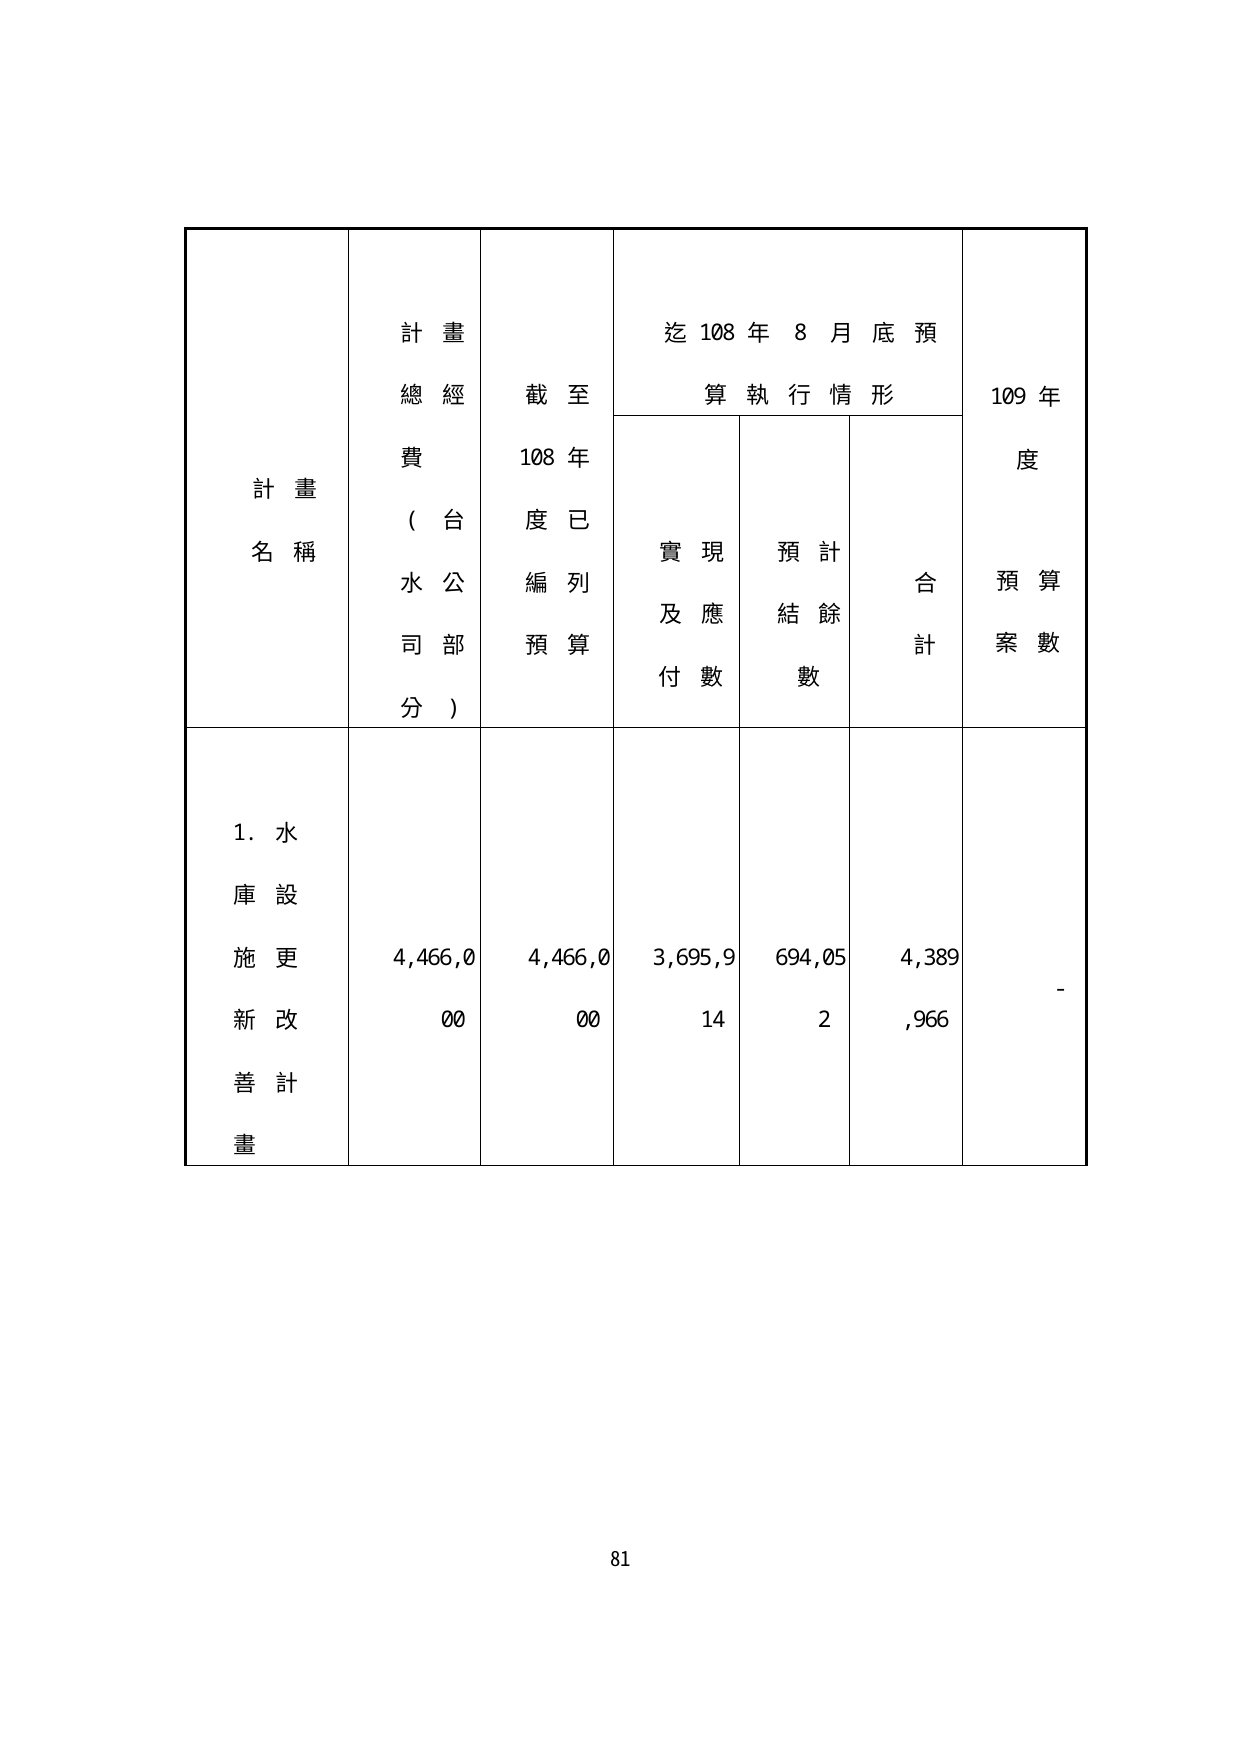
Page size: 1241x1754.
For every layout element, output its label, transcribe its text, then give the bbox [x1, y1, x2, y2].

table_cell 實現及應付數 [614, 416, 739, 727]
table_cell 3,695,914 [614, 728, 739, 1165]
table_cell 694,052 [740, 728, 849, 1165]
table_cell 1.水庫設施更新改善計畫 [187, 728, 348, 1165]
table_header 截至108年度已編列預算 [481, 230, 613, 727]
table_cell 合計 [850, 416, 962, 727]
table_header 109年度 預算案數 [963, 230, 1085, 727]
table_cell 4,389,966 [850, 728, 962, 1165]
table_header 迄108年8月底預算執行情形 [614, 230, 962, 415]
table_header 計畫總經費(台水公司部分) [349, 230, 480, 727]
table_cell 4,466,000 [349, 728, 480, 1165]
table_header 計畫名稱 [187, 230, 348, 727]
table_cell - [963, 728, 1085, 1165]
table_cell 4,466,000 [481, 728, 613, 1165]
table_cell 預計結餘數 [740, 416, 849, 727]
